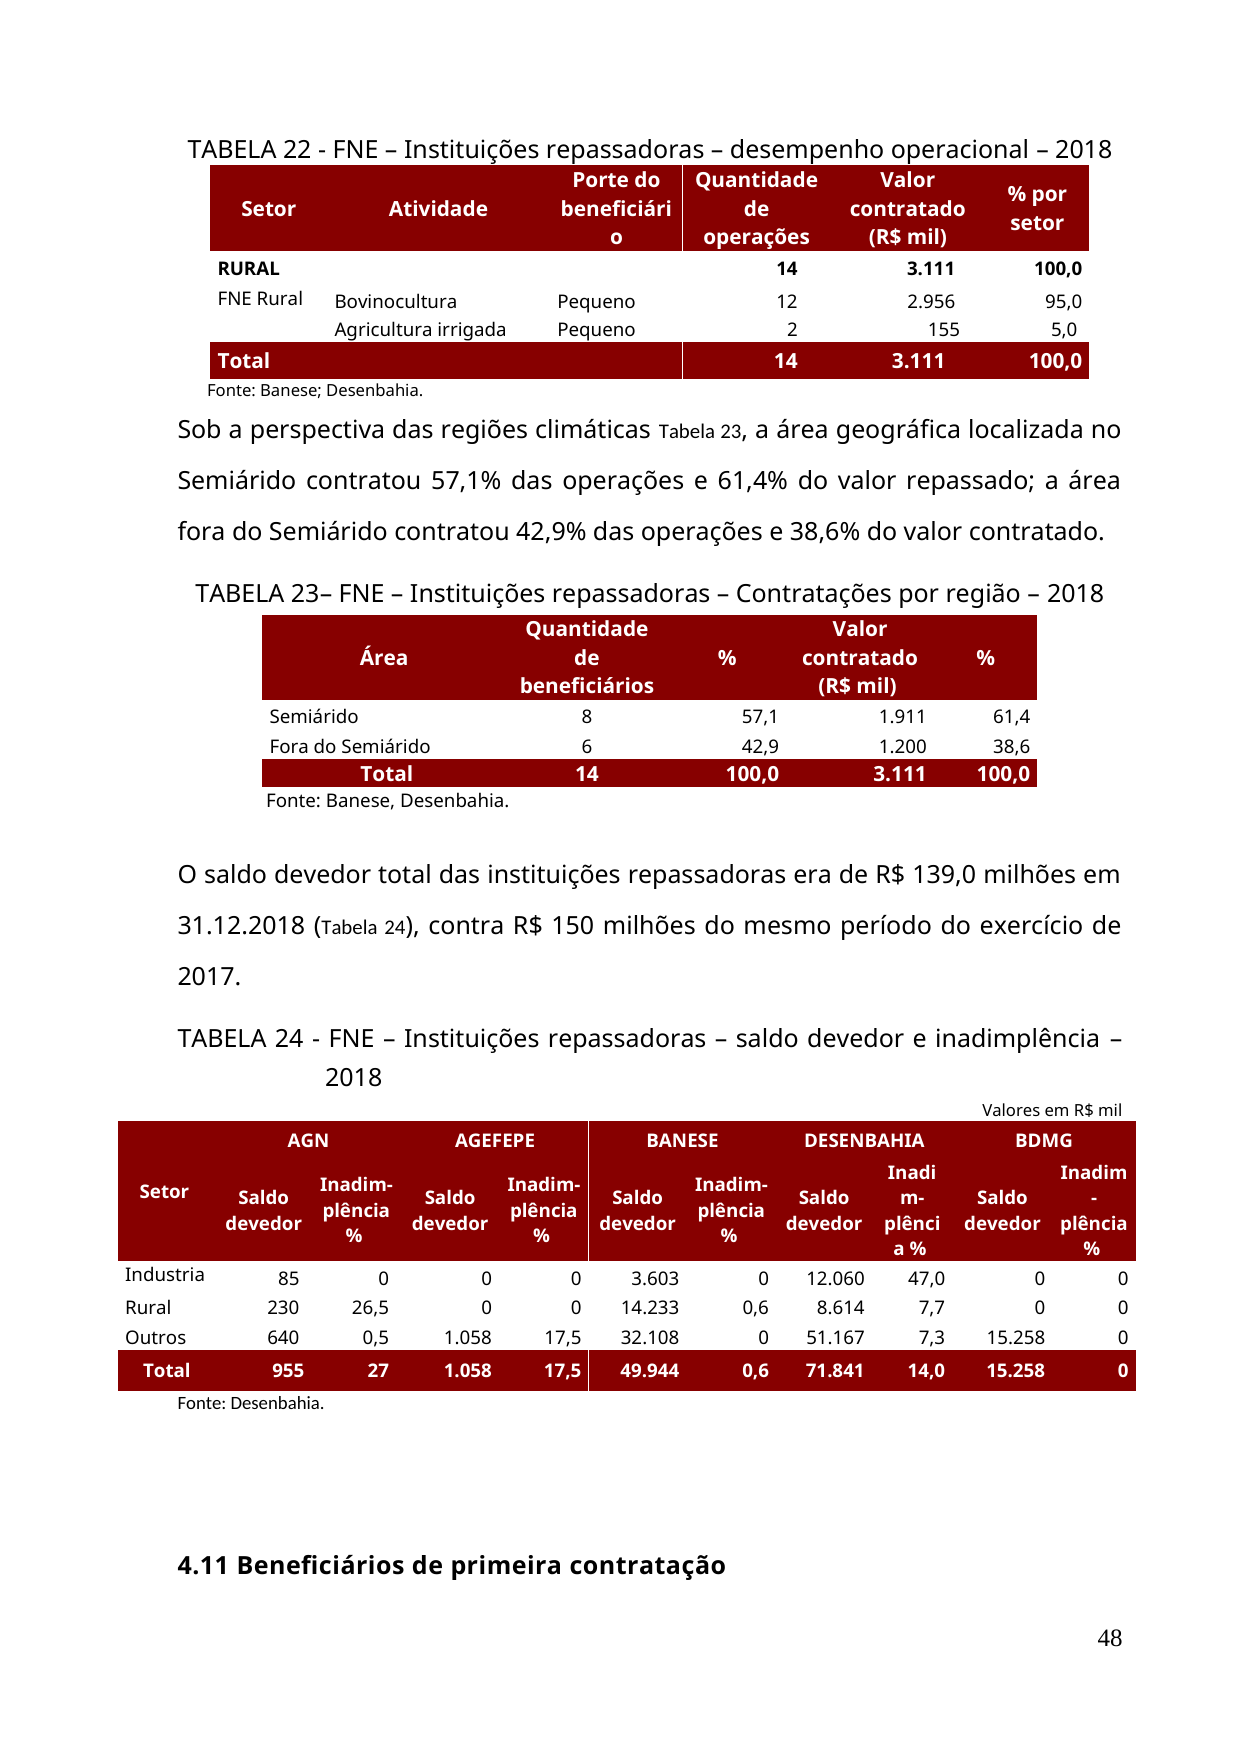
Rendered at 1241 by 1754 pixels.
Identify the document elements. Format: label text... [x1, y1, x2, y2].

table_cell 0,6 [686, 1350, 776, 1391]
text Tabela 22 - FNE – Instituições repassadoras – desempenho operacional – 2018 [177, 131, 1122, 165]
table_cell 0 [311, 1261, 401, 1291]
table_cell 1.058 [401, 1350, 499, 1391]
table_cell 42,9 [668, 729, 786, 759]
table_cell 57,1 [668, 700, 786, 729]
table_cell Industrial [118, 1261, 216, 1291]
table_cell 0 [1052, 1350, 1136, 1391]
table_header Quantidade de beneficiários [506, 615, 668, 700]
text O saldo devedor total das instituições repassadoras era de R$ 139,0 milhões em 31.12.2018 (Tabela 24), contra R$ 150 milhões do mesmo período do exercício de 2017. [177, 857, 1122, 993]
table_cell Agricultura irrigada [327, 316, 550, 342]
table_header BANESE [589, 1121, 776, 1159]
table_header Setor [210, 165, 327, 251]
table_cell 1.200 [786, 729, 934, 759]
table_cell 8.614 [776, 1291, 872, 1320]
subtitle 4.11 Beneficiários de primeira contratação [177, 1548, 1122, 1582]
table_cell [550, 251, 682, 285]
table_cell 2 [683, 316, 830, 342]
table_cell Total [210, 342, 550, 379]
table_cell 49.944 [589, 1350, 686, 1391]
table_cell Total [118, 1350, 216, 1391]
table_cell 2.956 [830, 285, 985, 316]
text Fonte: Banese; Desenbahia. [207, 379, 1122, 401]
table_cell 12 [683, 285, 830, 316]
table_cell 0,5 [311, 1320, 401, 1350]
table_header Porte do beneficiário [550, 165, 682, 251]
table_cell 230 [216, 1291, 311, 1320]
table_cell Saldo devedor [776, 1159, 872, 1261]
table_cell 15.258 [952, 1320, 1052, 1350]
table_cell 0 [1052, 1261, 1136, 1291]
table_cell 14 [683, 251, 830, 285]
table_cell 1.911 [786, 700, 934, 729]
table_cell Bovinocultura [327, 285, 550, 316]
table_cell 0 [401, 1291, 499, 1320]
table_cell 3.603 [589, 1261, 686, 1291]
table_cell Semiárido [262, 700, 506, 729]
table_header BDMG [952, 1121, 1136, 1159]
table_cell 955 [216, 1350, 311, 1391]
text Tabela 23– FNE – Instituições repassadoras – Contratações por região – 2018 [177, 575, 1122, 609]
table_cell 95,0 [985, 285, 1089, 316]
table_cell 100,0 [668, 759, 786, 787]
table_cell 0 [499, 1291, 588, 1320]
table_cell 14 [683, 342, 830, 379]
table_cell RURAL [210, 251, 327, 285]
text Fonte: Banese, Desenbahia. [177, 787, 1122, 813]
table_cell 61,4 [934, 700, 1037, 729]
table_cell 7,7 [872, 1291, 952, 1320]
table_cell Inadim-plência % [499, 1159, 588, 1261]
table_cell 51.167 [776, 1320, 872, 1350]
table_cell 100,0 [985, 251, 1089, 285]
table_cell Pequeno [550, 285, 682, 316]
table_cell 17,5 [499, 1320, 588, 1350]
table_header AGEFEPE [401, 1121, 588, 1159]
table_cell 3.111 [786, 759, 934, 787]
table_cell [550, 342, 682, 379]
table_cell 1.058 [401, 1320, 499, 1350]
table_cell 0 [499, 1261, 588, 1291]
table_cell 0 [401, 1261, 499, 1291]
table_cell Rural [118, 1291, 216, 1320]
table_cell 47,0 [872, 1261, 952, 1291]
table_cell Inadim-plência % [686, 1159, 776, 1261]
table_cell FNE Rural [210, 285, 327, 342]
table_cell 26,5 [311, 1291, 401, 1320]
table_cell 8 [506, 700, 668, 729]
table_cell Total [262, 759, 506, 787]
table_header Atividade [327, 165, 550, 251]
table_cell Pequeno [550, 316, 682, 342]
table_cell 14,0 [872, 1350, 952, 1391]
table_cell 3.111 [830, 342, 985, 379]
table_cell Saldo devedor [401, 1159, 499, 1261]
table_cell 0 [686, 1320, 776, 1350]
table_header % [934, 615, 1037, 700]
table_cell 3.111 [830, 251, 985, 285]
table_cell Inadim-plência % [872, 1159, 952, 1261]
table_cell 5,0 [985, 316, 1089, 342]
table_cell Inadim-plência % [311, 1159, 401, 1261]
table_header Área [262, 615, 506, 700]
table_cell Outros [118, 1320, 216, 1350]
table_cell 155 [830, 316, 985, 342]
table_cell 14.233 [589, 1291, 686, 1320]
table_cell 0 [952, 1291, 1052, 1320]
table_cell 38,6 [934, 729, 1037, 759]
table_cell 7,3 [872, 1320, 952, 1350]
table_cell 14 [506, 759, 668, 787]
table_cell 0 [1052, 1291, 1136, 1320]
table_cell 6 [506, 729, 668, 759]
table_cell 640 [216, 1320, 311, 1350]
table_cell Saldo devedor [952, 1159, 1052, 1261]
text Tabela 24 - FNE – Instituições repassadoras – saldo devedor e inadimplência – 2018 [177, 1020, 1122, 1094]
table_cell Saldo devedor [589, 1159, 686, 1261]
text Sob a perspectiva das regiões climáticas Tabela 23, a área geográfica localizada no Semiárido contratou 57,1% das operações e 61,4% do valor repassado; a área fora do Semiárido contratou 42,9% das operações e 38,6% do valor contratado. [177, 412, 1122, 548]
table_cell 32.108 [589, 1320, 686, 1350]
table_cell Fora do Semiárido [262, 729, 506, 759]
table_cell 100,0 [934, 759, 1037, 787]
table_cell 15.258 [952, 1350, 1052, 1391]
table_cell 12.060 [776, 1261, 872, 1291]
text Fonte: Desenbahia. [177, 1391, 1122, 1414]
text Valores em R$ mil [177, 1099, 1122, 1121]
table_header Setor [118, 1121, 216, 1261]
table_cell Saldo devedor [216, 1159, 311, 1261]
table_header % por setor [985, 165, 1089, 251]
table_header Quantidade de operações [683, 165, 830, 251]
table_cell 0 [952, 1261, 1052, 1291]
table_header DESENBAHIA [776, 1121, 952, 1159]
table_cell 71.841 [776, 1350, 872, 1391]
table_cell 27 [311, 1350, 401, 1391]
table_cell 100,0 [985, 342, 1089, 379]
table_header Valor contratado (R$ mil) [786, 615, 934, 700]
table_cell 85 [216, 1261, 311, 1291]
table_cell [327, 251, 550, 285]
table_cell Inadim-plência % [1052, 1159, 1136, 1261]
table_cell 0 [1052, 1320, 1136, 1350]
table_header AGN [216, 1121, 401, 1159]
table_header Valor contratado (R$ mil) [830, 165, 985, 251]
table_cell 0 [686, 1261, 776, 1291]
table_cell 0,6 [686, 1291, 776, 1320]
table_header % [668, 615, 786, 700]
table_cell 17,5 [499, 1350, 588, 1391]
